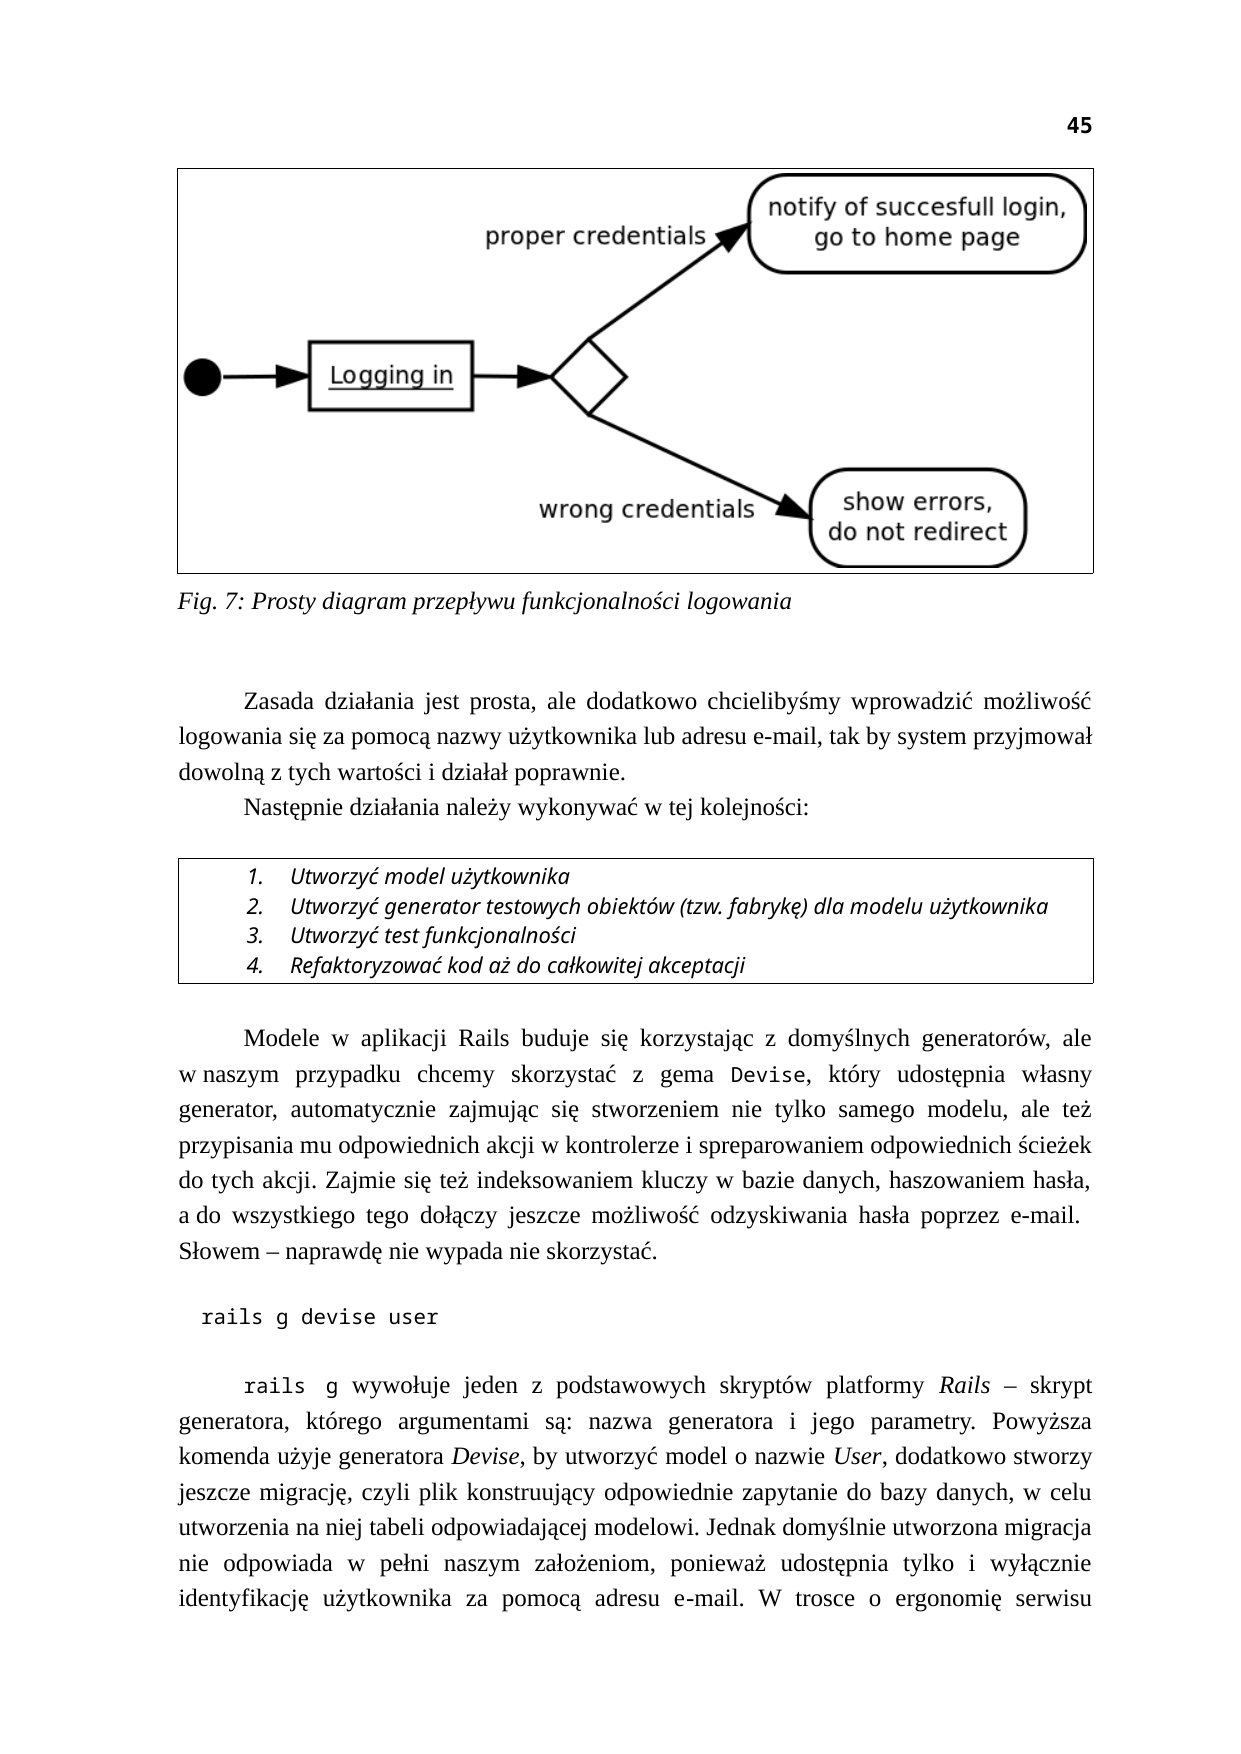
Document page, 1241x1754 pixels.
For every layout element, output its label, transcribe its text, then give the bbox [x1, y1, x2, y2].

list Utworzyć test funkcjonalności [179, 917, 1093, 947]
picture [182, 173, 1087, 568]
text Zasada działania jest prosta, ale dodatkowo chcielibyśmy wprowadzić możliwość logowania się za pomocą nazwy użytkownika lub adresu e-mail, tak by system przyjmował dowolną z tych wartości i działał poprawnie. [178, 681, 1093, 787]
text Modele w aplikacji Rails buduje się korzystając z domyślnych generatorów, ale w naszym przypadku chcemy skorzystać z gema Devise, który udostępnia własny generator, automatycznie zajmując się stworzeniem nie tylko samego modelu, ale też przypisania mu odpowiednich akcji w kontrolerze i spreparowaniem odpowiednich ścieżek do tych akcji. Zajmie się też indeksowaniem kluczy w bazie danych, haszowaniem hasła, a do wszystkiego tego dołączy jeszcze możliwość odzyskiwania hasła poprzez e-mail. Słowem – naprawdę nie wypada nie skorzystać. [178, 1018, 1093, 1266]
text rails g devise user [189, 1302, 1093, 1330]
list Refaktoryzować kod aż do całkowitej akceptacji [179, 947, 1093, 983]
list Utworzyć model użytkownika [179, 859, 1093, 888]
list Utworzyć generator testowych obiektów (tzw. fabrykę) dla modelu użytkownika [179, 888, 1093, 917]
text Fig. 7: Prosty diagram przepływu funkcjonalności logowania [177, 586, 1093, 614]
text Następnie działania należy wykonywać w tej kolejności: [178, 787, 1093, 822]
text rails g wywołuje jeden z podstawowych skryptów platformy Rails – skrypt generatora, którego argumentami są: nazwa generatora i jego parametry. Powyższa komenda użyje generatora Devise, by utworzyć model o nazwie User, dodatkowo stworzy jeszcze migrację, czyli plik konstruujący odpowiednie zapytanie do bazy danych, w celu utworzenia na niej tabeli odpowiadającej modelowi. Jednak domyślnie utworzona migracja nie odpowiada w pełni naszym założeniom, ponieważ udostępnia tylko i wyłącznie identyfikację użytkownika za pomocą adresu e‑mail. W trosce o ergonomię serwisu [178, 1366, 1093, 1613]
table_header [178, 169, 1093, 573]
